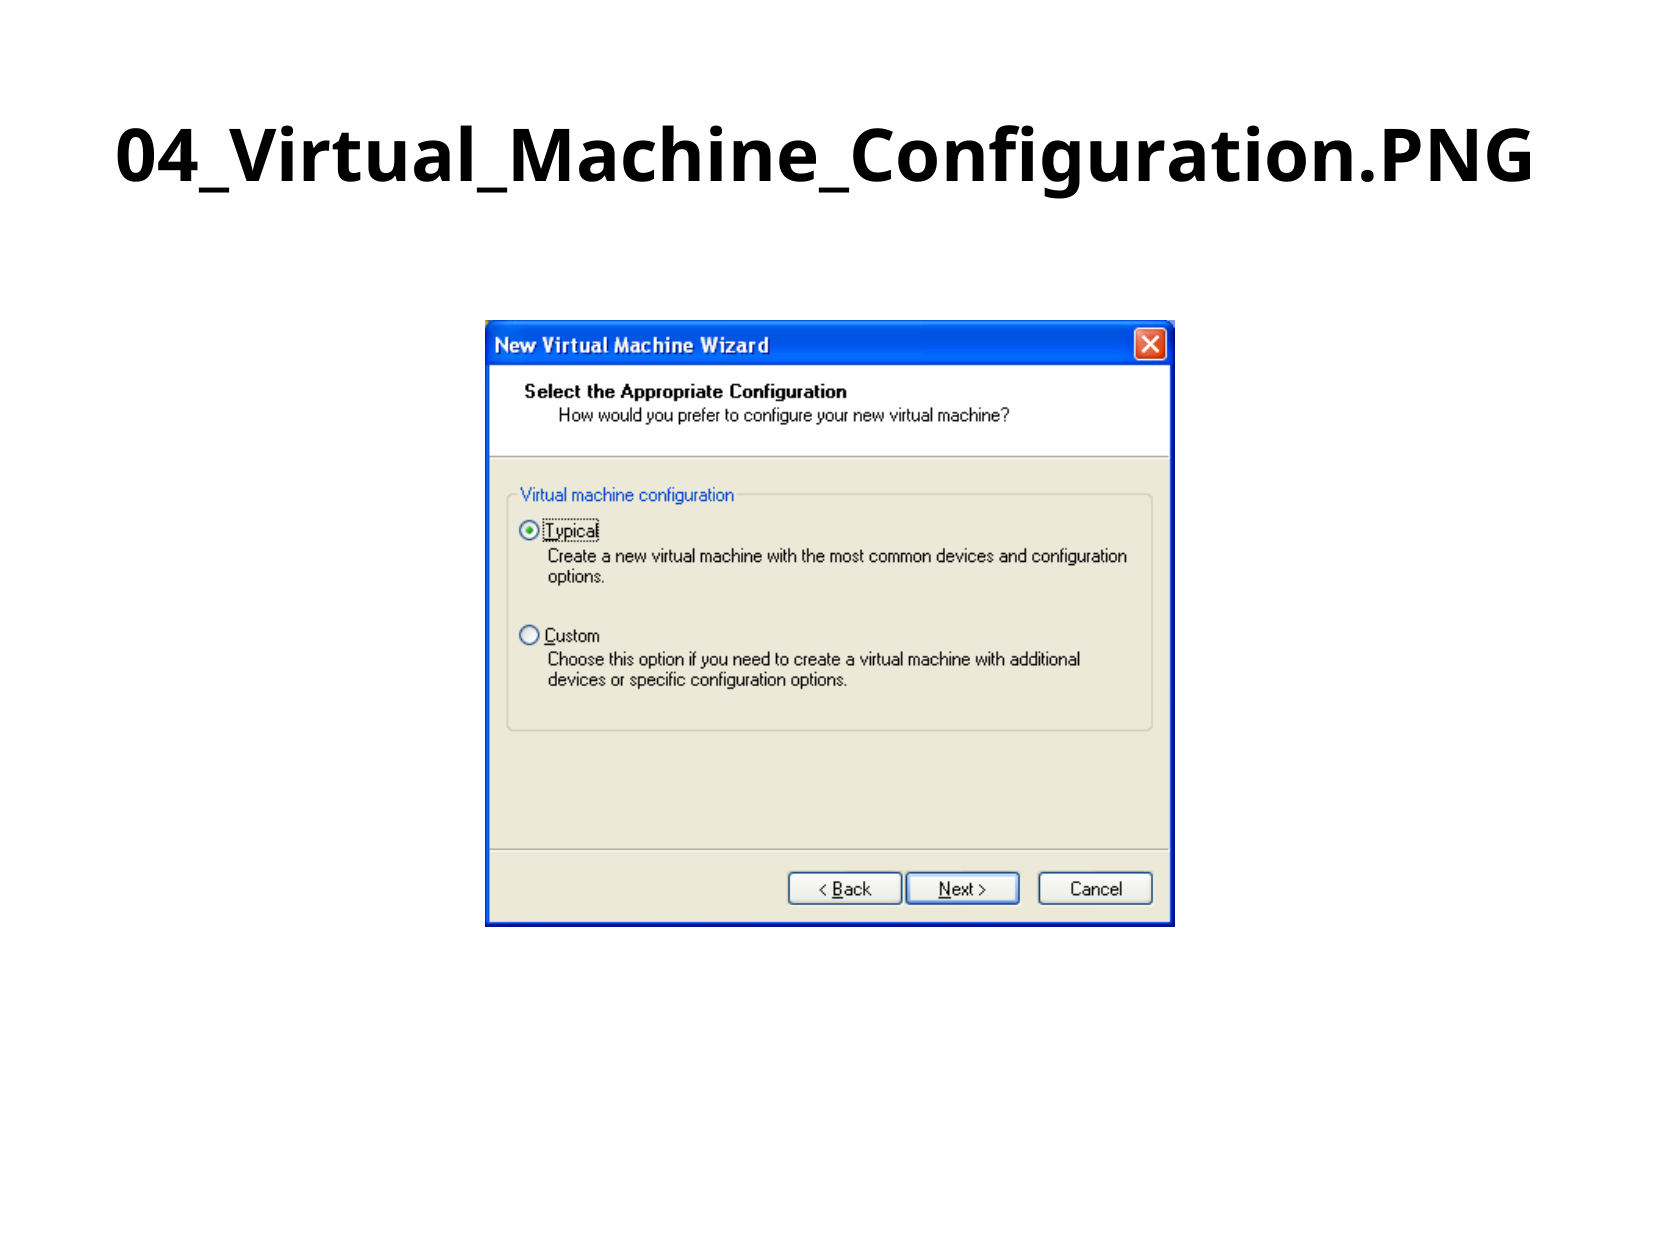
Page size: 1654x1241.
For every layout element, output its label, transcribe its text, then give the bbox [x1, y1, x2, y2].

title 04_Virtual_Machine_Configuration.PNG [82, 49, 1571, 257]
picture [485, 320, 1175, 927]
